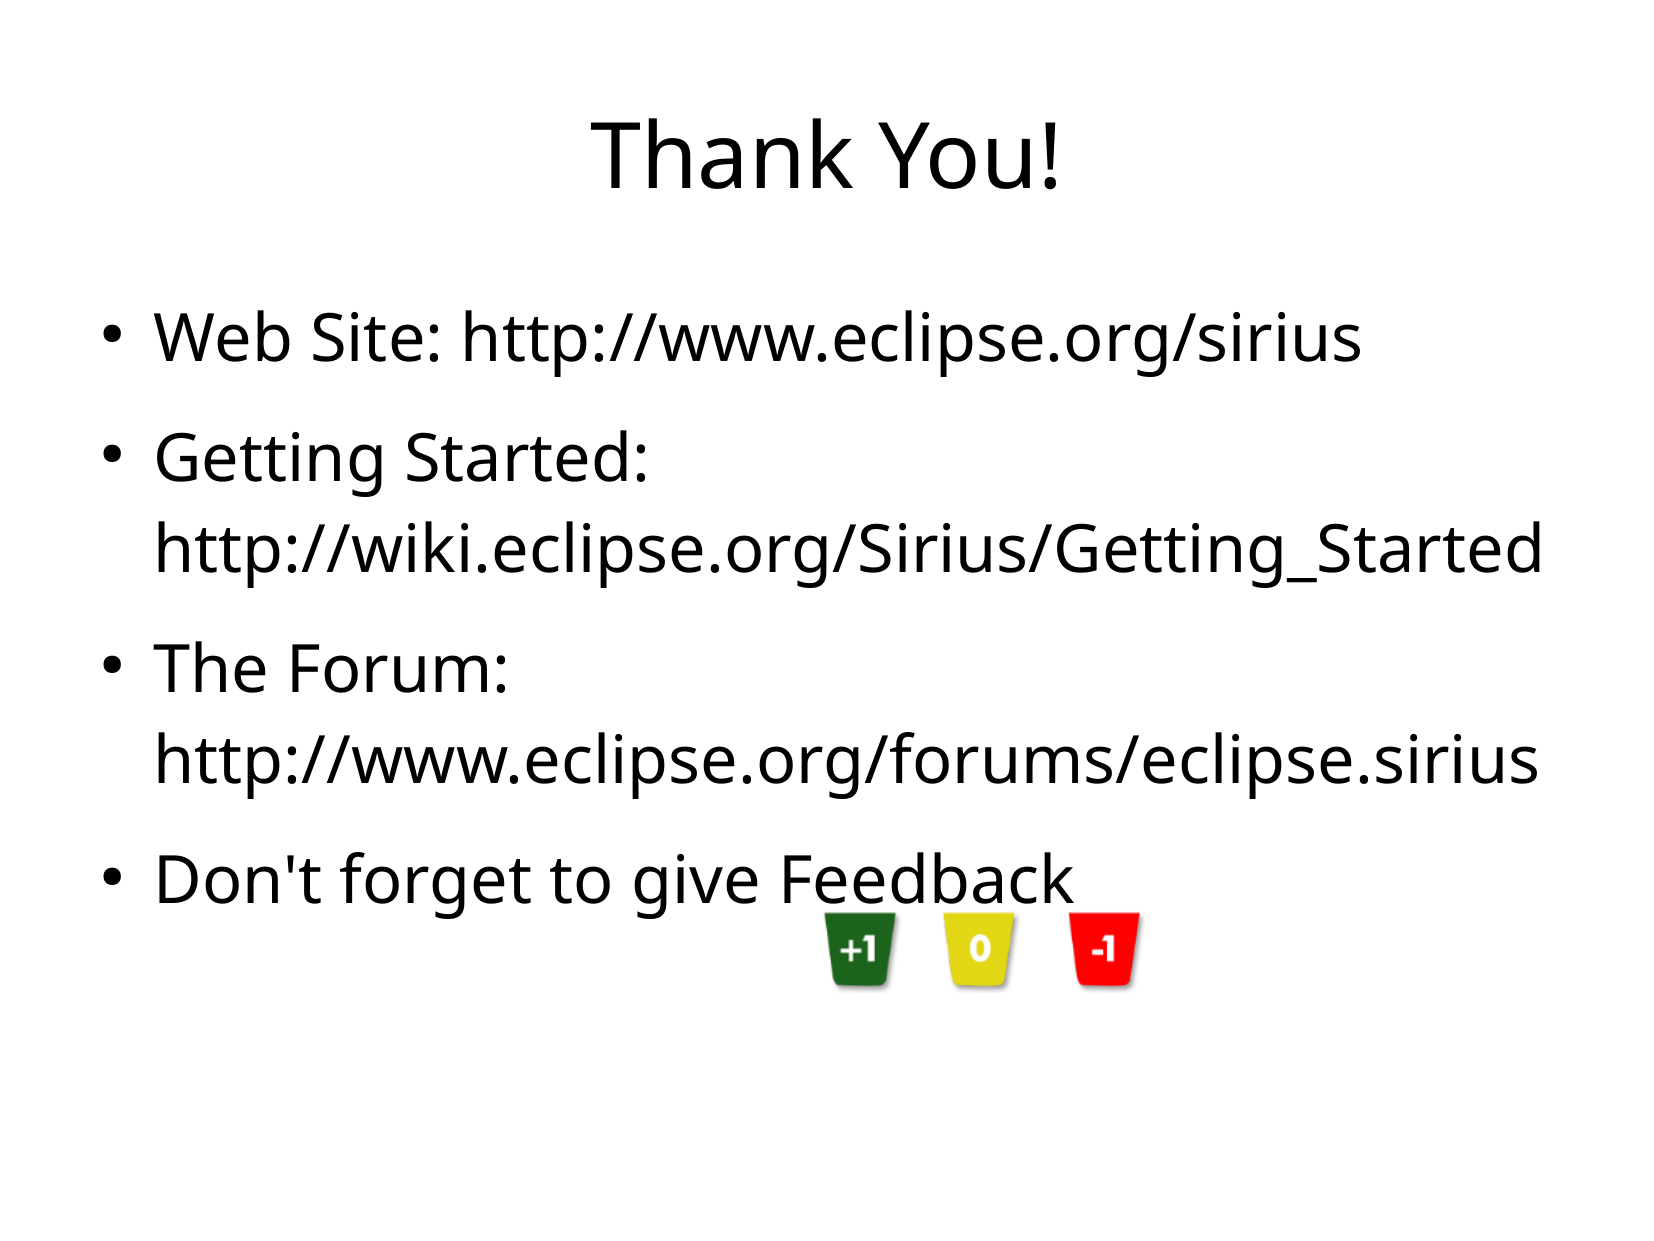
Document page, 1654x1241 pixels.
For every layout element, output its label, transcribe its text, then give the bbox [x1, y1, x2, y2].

list Web Site: http://www.eclipse.org/sirius Getting Started: http://wiki.eclipse.org/Sirius/Getting_Started The Forum: http://www.eclipse.org/forums/eclipse.sirius Don't forget to give Feedback [82, 290, 1571, 1010]
picture [821, 910, 1146, 993]
title Thank You! [82, 49, 1571, 257]
